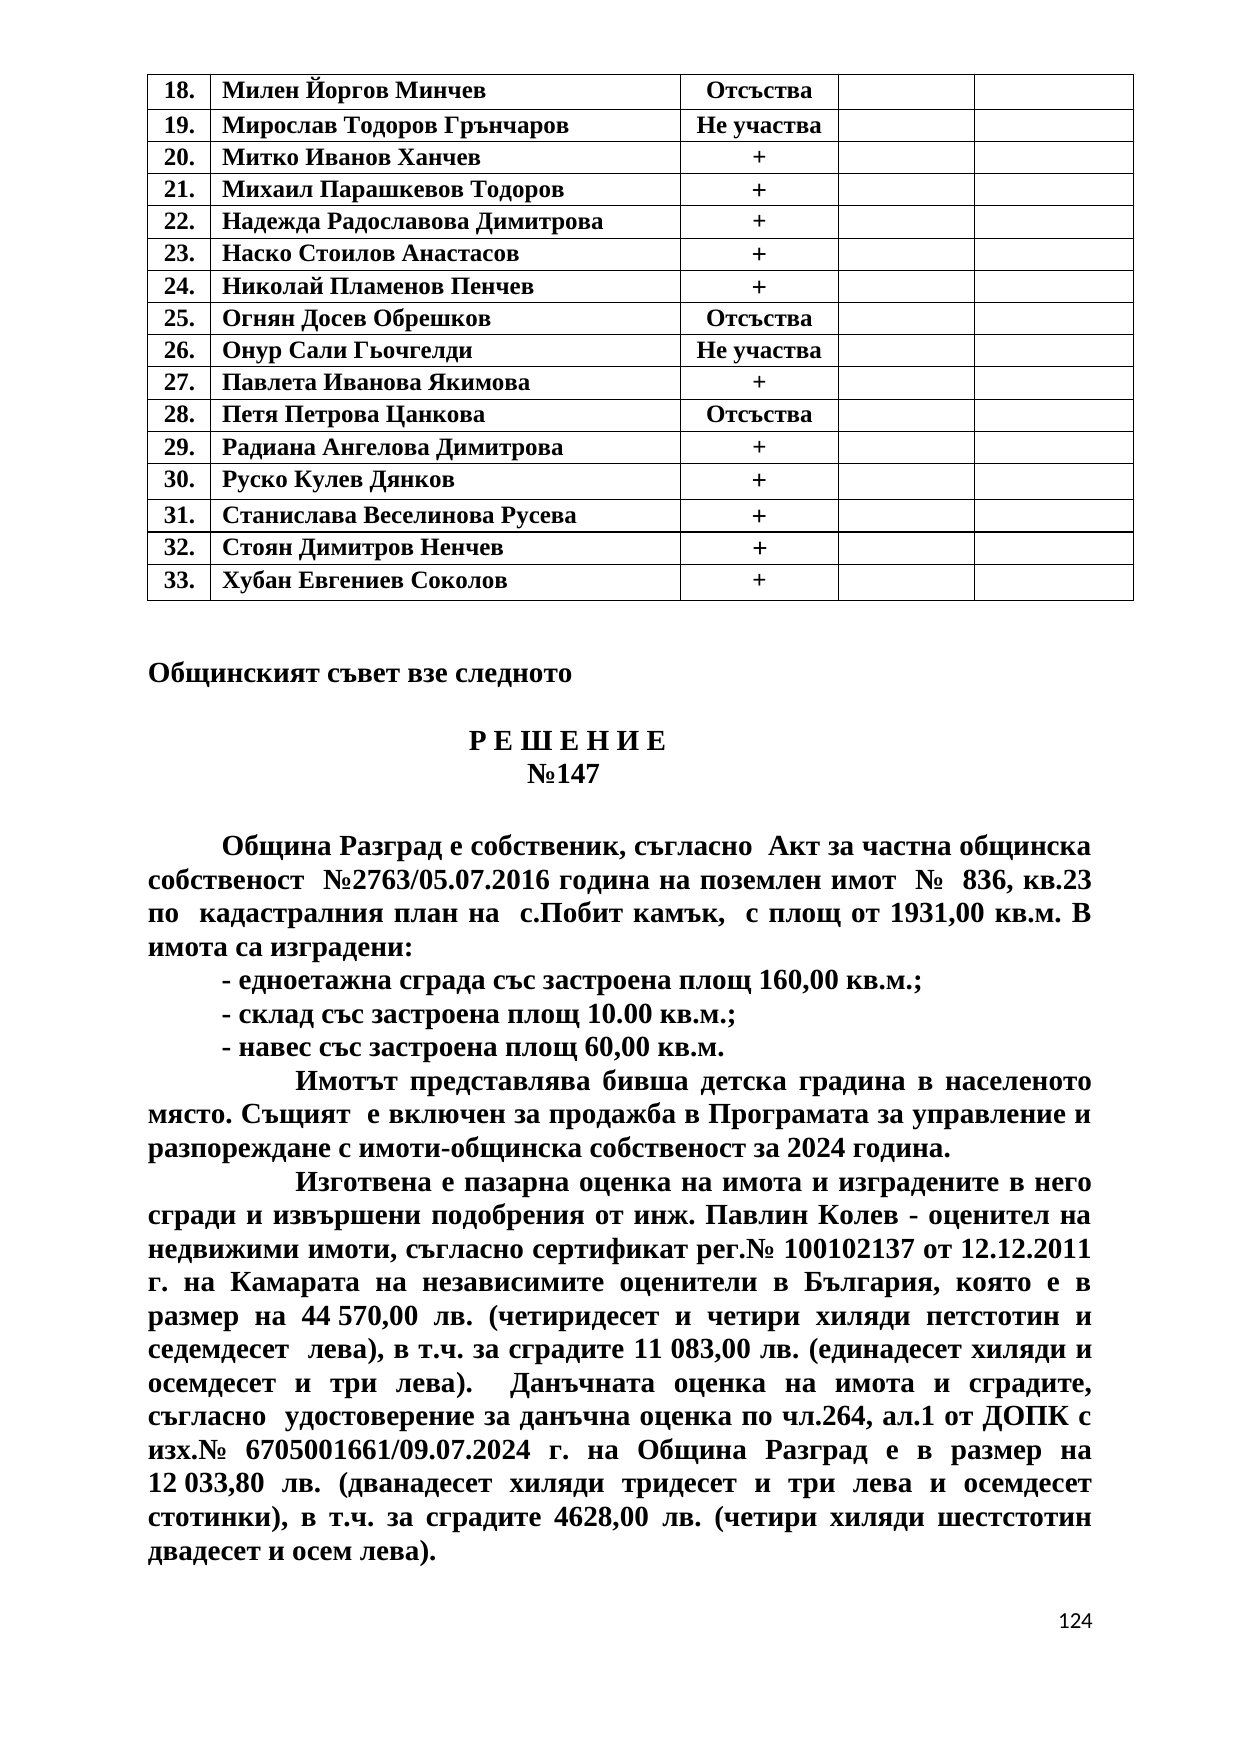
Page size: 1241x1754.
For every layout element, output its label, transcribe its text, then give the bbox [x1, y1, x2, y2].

table_cell Николай Пламенов Пенчев [211, 271, 680, 302]
table_cell [975, 500, 1133, 531]
table_cell + [681, 565, 838, 600]
table_cell 26. [148, 335, 210, 366]
subtitle Р Е Ш Е Н И Е [148, 723, 1093, 756]
table_cell [975, 432, 1133, 463]
table_cell Милен Йоргов Минчев [211, 75, 680, 109]
table_cell + [681, 464, 838, 499]
table_cell 28. [148, 400, 210, 431]
table_cell Наско Стоилов Анастасов [211, 239, 680, 270]
table_cell Петя Петрова Цанкова [211, 400, 680, 431]
text - едноетажна сграда със застроена площ 160,00 кв.м.; [148, 962, 1093, 996]
table_cell Не участва [681, 335, 838, 366]
table_cell 20. [148, 142, 210, 173]
table_cell [839, 142, 974, 173]
table_cell Отсъства [681, 400, 838, 431]
text - склад със застроена площ 10.00 кв.м.; [148, 996, 1093, 1029]
table_cell Митко Иванов Ханчев [211, 142, 680, 173]
table_cell Отсъства [681, 303, 838, 334]
table_cell [975, 271, 1133, 302]
table_cell + [681, 432, 838, 463]
table_cell [839, 206, 974, 237]
table_cell Стоян Димитров Ненчев [211, 533, 680, 564]
table_cell + [681, 271, 838, 302]
table_cell + [681, 142, 838, 173]
table_cell + [681, 206, 838, 237]
table_cell [975, 174, 1133, 205]
table_cell [975, 75, 1133, 109]
table_cell [975, 206, 1133, 237]
table_cell [839, 75, 974, 109]
table_cell 23. [148, 239, 210, 270]
table_cell [975, 142, 1133, 173]
table_cell Радиана Ангелова Димитрова [211, 432, 680, 463]
text Имотът представлява бивша детска градина в населеното място. Същият е включен за продажба в Програмата за управление и разпореждане с имоти-общинска собственост за 2024 година. [148, 1063, 1093, 1164]
table_cell 29. [148, 432, 210, 463]
table_cell [839, 110, 974, 141]
table_cell [839, 500, 974, 531]
table_cell [975, 367, 1133, 398]
table_cell [839, 303, 974, 334]
table_cell + [681, 239, 838, 270]
table_cell [975, 110, 1133, 141]
table_cell [975, 239, 1133, 270]
table_cell [975, 533, 1133, 564]
table_cell + [681, 367, 838, 398]
table_cell [975, 565, 1133, 600]
table_cell 22. [148, 206, 210, 237]
table_cell [839, 432, 974, 463]
table_cell 30. [148, 464, 210, 499]
table_cell + [681, 174, 838, 205]
table_cell 24. [148, 271, 210, 302]
table_cell [975, 464, 1133, 499]
table_cell [839, 533, 974, 564]
table_cell [975, 400, 1133, 431]
table_cell 21. [148, 174, 210, 205]
table_cell Руско Кулев Дянков [211, 464, 680, 499]
table_cell Онур Сали Гьочгелди [211, 335, 680, 366]
table_cell 18. [148, 75, 210, 109]
table_cell Станислава Веселинова Русева [211, 500, 680, 531]
table_cell + [681, 500, 838, 531]
table_cell Мирослав Тодоров Грънчаров [211, 110, 680, 141]
table_cell Не участва [681, 110, 838, 141]
table_cell 31. [148, 500, 210, 531]
subtitle №147 [148, 756, 1093, 790]
table_cell Надежда Радославова Димитрова [211, 206, 680, 237]
table_cell 33. [148, 565, 210, 600]
table_cell [839, 239, 974, 270]
table_cell [839, 271, 974, 302]
table_cell [975, 303, 1133, 334]
table_cell [839, 367, 974, 398]
table_cell Отсъства [681, 75, 838, 109]
text Изготвена е пазарна оценка на имота и изградените в него сгради и извършени подобрения от инж. Павлин Колев - оценител на недвижими имоти, съгласно сертификат рег.№ 100102137 от 12.12.2011 г. на Камарата на независимите оценители в България, която е в размер на 44 570,00 лв. (четиридесет и четири хиляди петстотин и седемдесет лева), в т.ч. за сградите 11 083,00 лв. (единадесет хиляди и осемдесет и три лева). Данъчната оценка на имота и сградите, съгласно удостоверение за данъчна оценка по чл.264, ал.1 от ДОПК с изх.№ 6705001661/09.07.2024 г. на Община Разград е в размер на 12 033,80 лв. (дванадесет хиляди тридесет и три лева и осемдесет стотинки), в т.ч. за сградите 4628,00 лв. (четири хиляди шестстотин двадесет и осем лева). [148, 1164, 1093, 1566]
table_cell [839, 174, 974, 205]
table_cell Павлета Иванова Якимова [211, 367, 680, 398]
table_cell [839, 464, 974, 499]
table_cell 32. [148, 533, 210, 564]
table_cell Хубан Евгениев Соколов [211, 565, 680, 600]
text - навес със застроена площ 60,00 кв.м. [148, 1029, 1093, 1063]
table_cell Огнян Досев Обрешков [211, 303, 680, 334]
subtitle Общинският съвет взе следното [148, 656, 1093, 689]
table_cell [839, 400, 974, 431]
table_cell 25. [148, 303, 210, 334]
table_cell [839, 565, 974, 600]
table_cell Михаил Парашкевов Тодоров [211, 174, 680, 205]
table_cell + [681, 533, 838, 564]
table_cell 19. [148, 110, 210, 141]
table_cell 27. [148, 367, 210, 398]
table_cell [975, 335, 1133, 366]
table_cell [839, 335, 974, 366]
text Община Разград е собственик, съгласно Акт за частна общинска собственост №2763/05.07.2016 година на поземлен имот № 836, кв.23 по кадастралния план на с.Побит камък, с площ от 1931,00 кв.м. В имота са изградени: [148, 828, 1093, 962]
